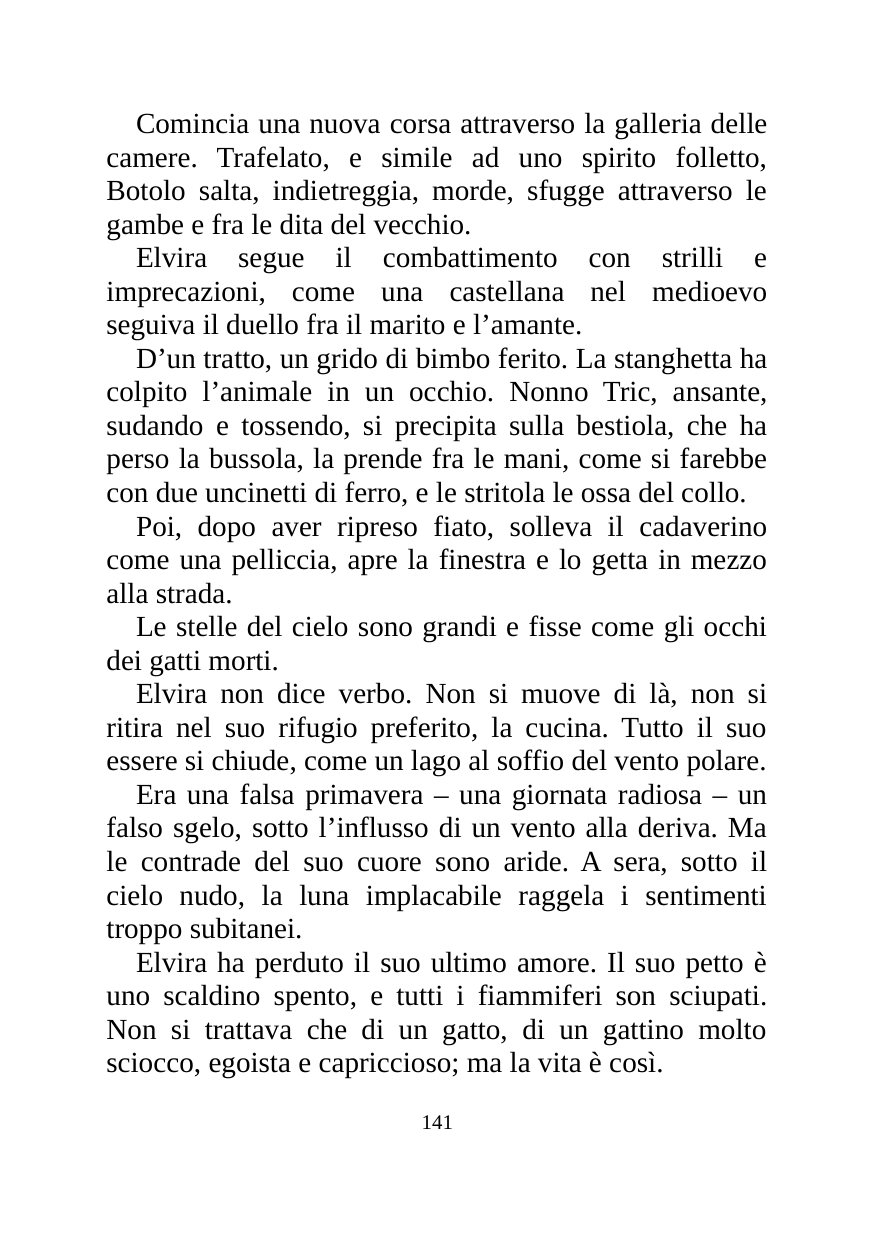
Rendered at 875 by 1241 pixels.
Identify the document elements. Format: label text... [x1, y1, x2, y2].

text D’un tratto, un grido di bimbo ferito. La stanghetta ha colpito l’animale in un occhio. Nonno Tric, ansante, sudando e tossendo, si precipita sulla bestiola, che ha perso la bussola, la prende fra le mani, come si farebbe con due uncinetti di ferro, e le stritola le ossa del collo. [106, 341, 768, 509]
text Poi, dopo aver ripreso fiato, solleva il cadaverino come una pelliccia, apre la finestra e lo getta in mezzo alla strada. [106, 509, 768, 609]
text Elvira ha perduto il suo ultimo amore. Il suo petto è uno scaldino spento, e tutti i fiammiferi son sciupati. Non si trattava che di un gatto, di un gattino molto sciocco, egoista e capriccioso; ma la vita è così. [106, 945, 768, 1079]
text Elvira non dice verbo. Non si muove di là, non si ritira nel suo rifugio preferito, la cucina. Tutto il suo essere si chiude, come un lago al soffio del vento polare. [106, 676, 768, 777]
text Elvira segue il combattimento con strilli e imprecazioni, come una castellana nel medioevo seguiva il duello fra il marito e l’amante. [106, 240, 768, 341]
text Era una falsa primavera – una giornata radiosa – un falso sgelo, sotto l’influsso di un vento alla deriva. Ma le contrade del suo cuore sono aride. A sera, sotto il cielo nudo, la luna implacabile raggela i sentimenti troppo subitanei. [106, 777, 768, 945]
text Le stelle del cielo sono grandi e fisse come gli occhi dei gatti morti. [106, 609, 768, 676]
text Comincia una nuova corsa attraverso la galleria delle camere. Trafelato, e simile ad uno spirito folletto, Botolo salta, indietreggia, morde, sfugge attraverso le gambe e fra le dita del vecchio. [106, 106, 768, 240]
